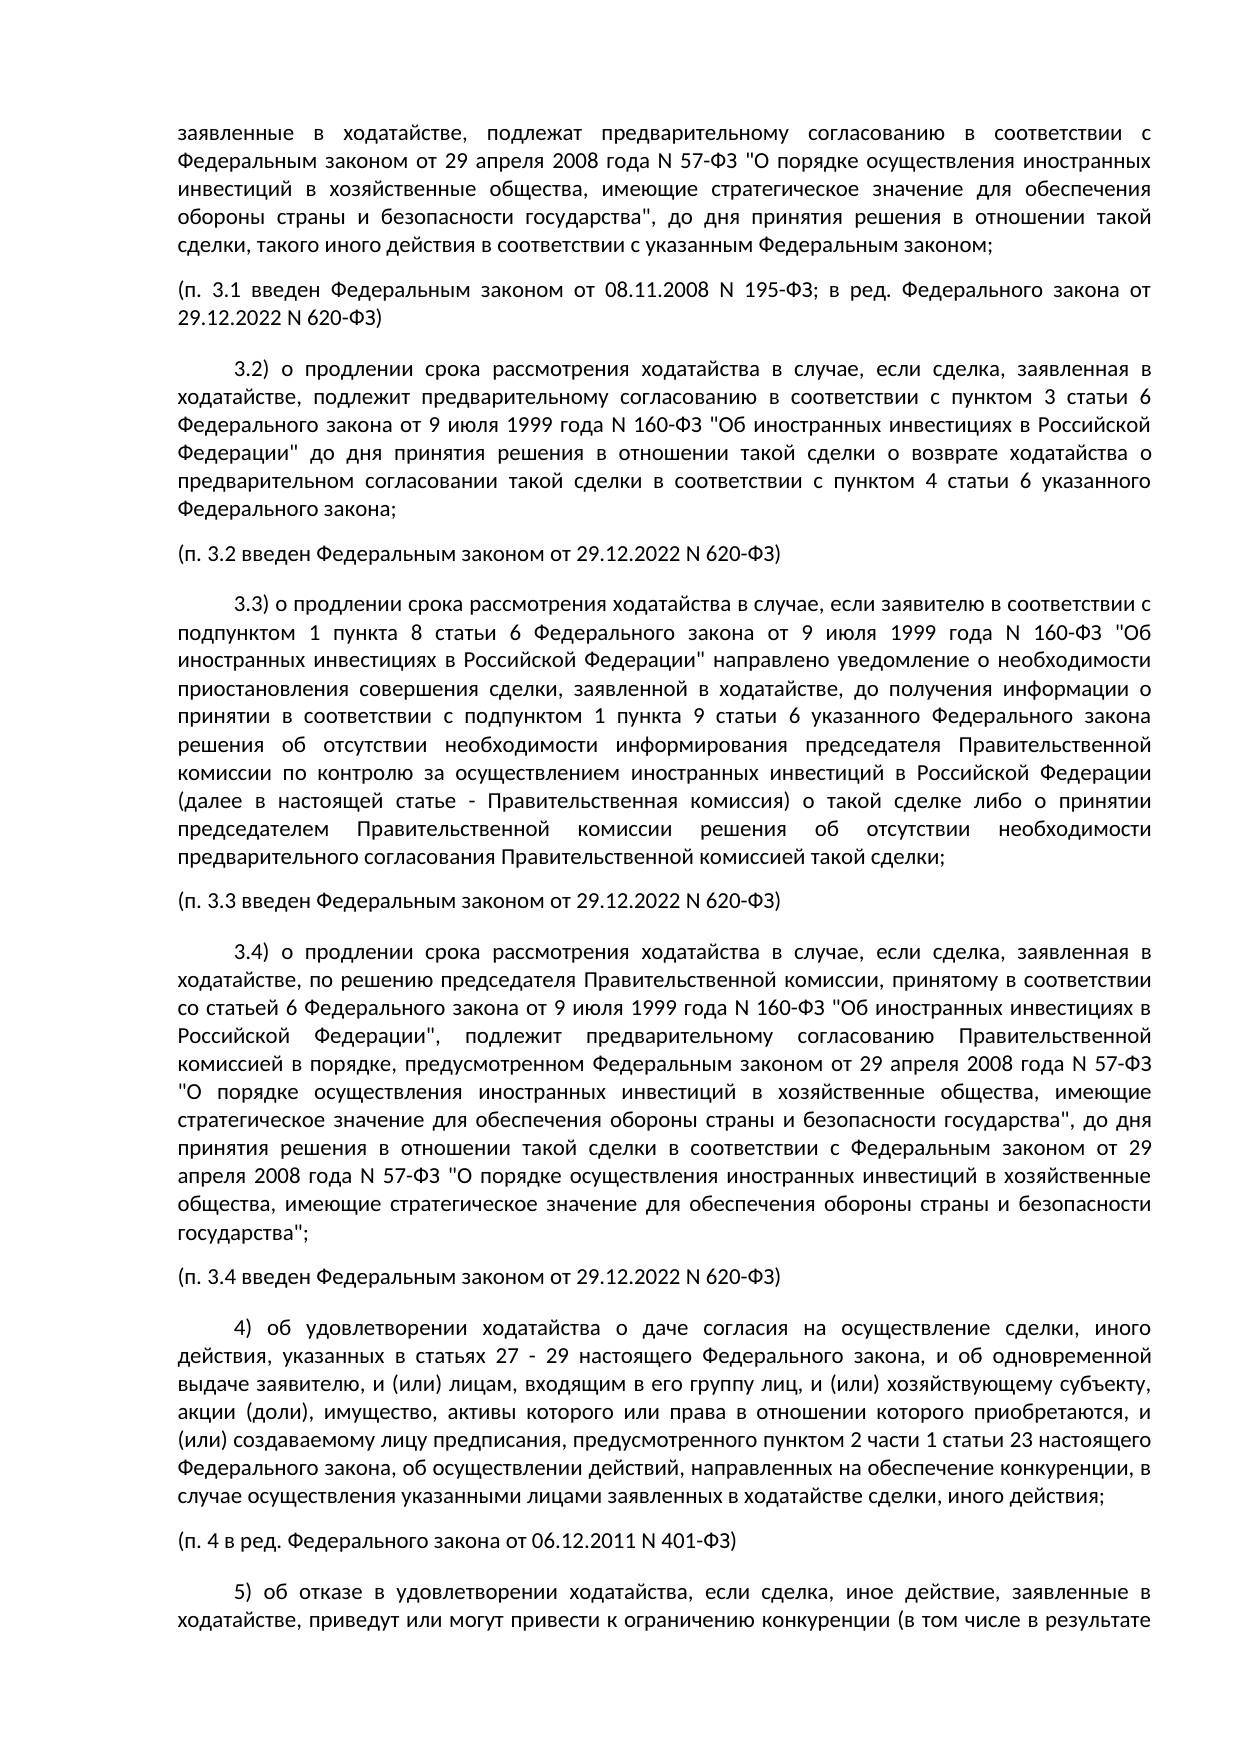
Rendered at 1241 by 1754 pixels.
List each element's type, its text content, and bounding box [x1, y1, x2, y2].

text (п. 3.1 введен Федеральным законом от 08.11.2008 N 195-ФЗ; в ред. Федерального закона от 29.12.2022 N 620-ФЗ) [177, 275, 1152, 331]
text (п. 4 в ред. Федерального закона от 06.12.2011 N 401-ФЗ) [177, 1526, 1152, 1554]
text 3.3) о продлении срока рассмотрения ходатайства в случае, если заявителю в соответствии с подпунктом 1 пункта 8 статьи 6 Федерального закона от 9 июля 1999 года N 160-ФЗ "Об иностранных инвестициях в Российской Федерации" направлено уведомление о необходимости приостановления совершения сделки, заявленной в ходатайстве, до получения информации о принятии в соответствии с подпунктом 1 пункта 9 статьи 6 указанного Федерального закона решения об отсутствии необходимости информирования председателя Правительственной комиссии по контролю за осуществлением иностранных инвестиций в Российской Федерации (далее в настоящей статье - Правительственная комиссия) о такой сделке либо о принятии председателем Правительственной комиссии решения об отсутствии необходимости предварительного согласования Правительственной комиссией такой сделки; [177, 589, 1152, 870]
text (п. 3.2 введен Федеральным законом от 29.12.2022 N 620-ФЗ) [177, 539, 1152, 567]
text (п. 3.4 введен Федеральным законом от 29.12.2022 N 620-ФЗ) [177, 1262, 1152, 1290]
text (п. 3.3 введен Федеральным законом от 29.12.2022 N 620-ФЗ) [177, 886, 1152, 914]
text 3.2) о продлении срока рассмотрения ходатайства в случае, если сделка, заявленная в ходатайстве, подлежит предварительному согласованию в соответствии с пунктом 3 статьи 6 Федерального закона от 9 июля 1999 года N 160-ФЗ "Об иностранных инвестициях в Российской Федерации" до дня принятия решения в отношении такой сделки о возврате ходатайства о предварительном согласовании такой сделки в соответствии с пунктом 4 статьи 6 указанного Федерального закона; [177, 354, 1152, 522]
text 3.4) о продлении срока рассмотрения ходатайства в случае, если сделка, заявленная в ходатайстве, по решению председателя Правительственной комиссии, принятому в соответствии со статьей 6 Федерального закона от 9 июля 1999 года N 160-ФЗ "Об иностранных инвестициях в Российской Федерации", подлежит предварительному согласованию Правительственной комиссией в порядке, предусмотренном Федеральным законом от 29 апреля 2008 года N 57-ФЗ "О порядке осуществления иностранных инвестиций в хозяйственные общества, имеющие стратегическое значение для обеспечения обороны страны и безопасности государства", до дня принятия решения в отношении такой сделки в соответствии с Федеральным законом от 29 апреля 2008 года N 57-ФЗ "О порядке осуществления иностранных инвестиций в хозяйственные общества, имеющие стратегическое значение для обеспечения обороны страны и безопасности государства"; [177, 937, 1152, 1246]
text заявленные в ходатайстве, подлежат предварительному согласованию в соответствии с Федеральным законом от 29 апреля 2008 года N 57-ФЗ "О порядке осуществления иностранных инвестиций в хозяйственные общества, имеющие стратегическое значение для обеспечения обороны страны и безопасности государства", до дня принятия решения в отношении такой сделки, такого иного действия в соответствии с указанным Федеральным законом; [177, 118, 1152, 258]
text 4) об удовлетворении ходатайства о даче согласия на осуществление сделки, иного действия, указанных в статьях 27 - 29 настоящего Федерального закона, и об одновременной выдаче заявителю, и (или) лицам, входящим в его группу лиц, и (или) хозяйствующему субъекту, акции (доли), имущество, активы которого или права в отношении которого приобретаются, и (или) создаваемому лицу предписания, предусмотренного пунктом 2 части 1 статьи 23 настоящего Федерального закона, об осуществлении действий, направленных на обеспечение конкуренции, в случае осуществления указанными лицами заявленных в ходатайстве сделки, иного действия; [177, 1313, 1152, 1509]
text 5) об отказе в удовлетворении ходатайства, если сделка, иное действие, заявленные в ходатайстве, приведут или могут привести к ограничению конкуренции (в том числе в результате [177, 1577, 1152, 1633]
